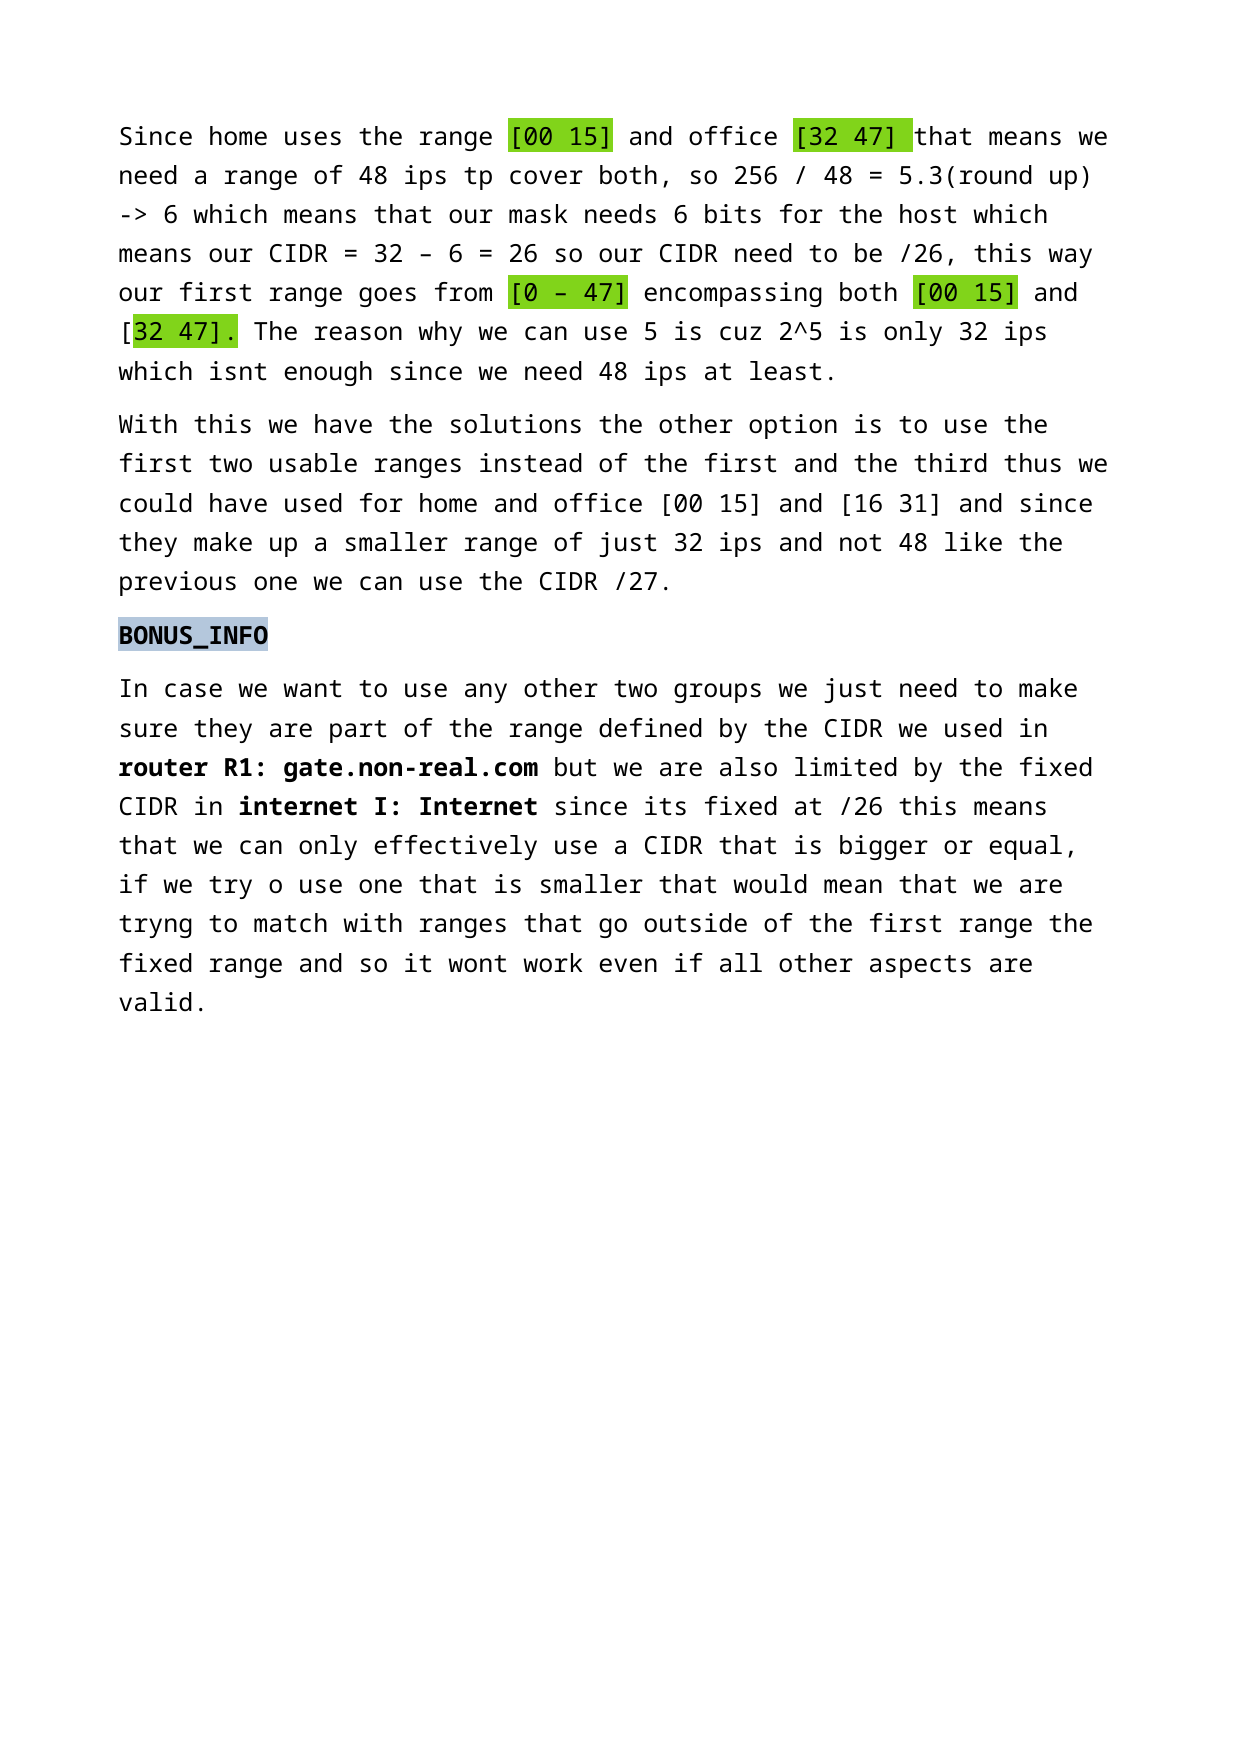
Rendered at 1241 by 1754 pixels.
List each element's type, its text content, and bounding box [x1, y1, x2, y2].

text With this we have the solutions the other option is to use the first two usable ranges instead of the first and the third thus we could have used for home and office [00 15] and [16 31] and since they make up a smaller range of just 32 ips and not 48 like the previous one we can use the CIDR /27. [118, 407, 1122, 598]
text In case we want to use any other two groups we just need to make sure they are part of the range defined by the CIDR we used in router R1: gate.non-real.com but we are also limited by the fixed CIDR in internet I: Internet since its fixed at /26 this means that we can only effectively use a CIDR that is bigger or equal, if we try o use one that is smaller that would mean that we are tryng to match with ranges that go outside of the first range the fixed range and so it wont work even if all other aspects are valid. [118, 671, 1122, 1018]
text Since home uses the range [00 15] and office [32 47] that means we need a range of 48 ips tp cover both, so 256 / 48 = 5.3(round up) -> 6 which means that our mask needs 6 bits for the host which means our CIDR = 32 – 6 = 26 so our CIDR need to be /26, this way our first range goes from [0 – 47] encompassing both [00 15] and [32 47]. The reason why we can use 5 is cuz 2^5 is only 32 ips which isnt enough since we need 48 ips at least. [118, 118, 1122, 387]
text BONUS_INFO [118, 617, 1122, 651]
